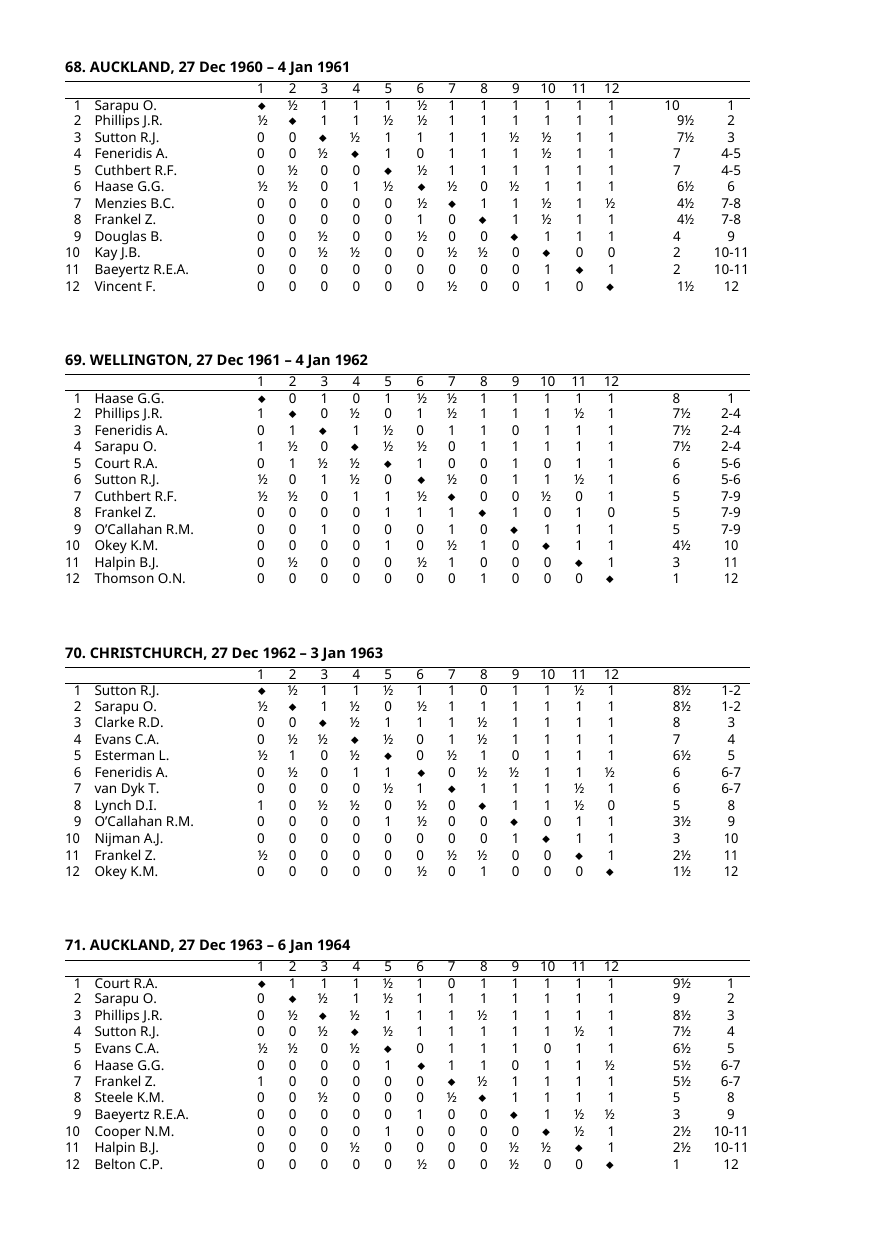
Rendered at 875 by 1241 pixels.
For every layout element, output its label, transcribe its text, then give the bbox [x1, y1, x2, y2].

table_cell ½ [222, 1042, 276, 1058]
table_cell 1 [499, 1075, 531, 1091]
table_cell Belton C.P. [88, 1158, 222, 1174]
table_cell 8 [65, 1091, 88, 1108]
table_cell  [372, 164, 404, 180]
table_cell ½ [563, 782, 595, 799]
table_cell 1 [531, 263, 563, 279]
table_cell Phillips J.R. [88, 114, 222, 131]
table_cell 1 [308, 684, 340, 699]
table_cell 1 [500, 147, 531, 164]
table_cell ½ [223, 848, 276, 865]
table_cell 1 [468, 99, 500, 114]
table_cell 4 [65, 1025, 88, 1042]
table_cell 1 [404, 506, 436, 523]
table_cell ½ [436, 391, 468, 407]
table_cell 1 [563, 539, 595, 556]
table_cell ½ [340, 716, 372, 733]
table_cell ½ [404, 164, 436, 180]
table_cell 0 [563, 490, 595, 506]
table_cell 5 [644, 523, 707, 539]
table_cell ½ [340, 131, 372, 147]
table_cell 0 [340, 865, 372, 881]
table_cell 1 [500, 197, 531, 213]
table_cell 10 [530, 375, 563, 390]
table_cell 1 [372, 539, 404, 556]
table_cell 1 [531, 977, 563, 992]
table_cell 5 [372, 82, 404, 97]
table_cell Menzies B.C. [88, 197, 222, 213]
table_cell 0 [436, 263, 468, 279]
table_cell 0 [276, 1125, 308, 1141]
table_cell 1 [645, 1158, 703, 1174]
table_cell 1 [563, 1009, 595, 1025]
table_cell 1 [372, 1009, 404, 1025]
table_cell 3 [65, 1009, 88, 1025]
table_cell ½ [563, 799, 595, 815]
table_cell 1 [372, 99, 404, 114]
table_cell 11 [65, 848, 88, 865]
table_cell 0 [223, 572, 276, 589]
table_cell 0 [222, 164, 276, 180]
table_cell 10 [707, 539, 750, 556]
table_cell 0 [468, 263, 500, 279]
table_cell 1 [308, 391, 340, 407]
table_cell 1 [563, 766, 595, 782]
table_cell 1 [595, 749, 645, 766]
table_cell 0 [276, 1108, 308, 1124]
table_cell 1 [531, 114, 563, 131]
table_cell [65, 375, 88, 390]
table_cell 1 [595, 473, 644, 489]
table_cell 12 [704, 279, 750, 296]
table_cell 8 [468, 82, 500, 97]
table_cell ½ [276, 684, 308, 699]
table_cell  [404, 1058, 436, 1075]
table_cell ½ [531, 197, 563, 213]
table_cell 0 [308, 749, 340, 766]
table_cell 1 [563, 1075, 595, 1091]
table_cell ½ [531, 131, 563, 147]
table_cell 3 [65, 716, 88, 733]
table_cell ½ [436, 1091, 467, 1108]
table_cell ½ [404, 556, 436, 572]
table_cell 0 [222, 1058, 276, 1075]
table_header 70. CHRISTCHURCH, 27 Dec 1962 – 3 Jan 1963 [65, 644, 750, 667]
table_cell ½ [468, 766, 499, 782]
table_cell 1 [276, 977, 308, 992]
table_cell 1 [223, 440, 276, 457]
table_cell 0 [372, 1108, 404, 1124]
table_cell 3 [645, 832, 707, 848]
table_cell Esterman L. [88, 749, 223, 766]
table_cell 0 [340, 506, 372, 523]
table_cell 0 [223, 766, 276, 782]
table_cell 10-11 [704, 263, 750, 279]
table_cell  [500, 815, 531, 832]
table_cell 11 [563, 82, 595, 97]
table_cell 5 [65, 457, 88, 473]
table_cell 1 [500, 799, 531, 815]
table_cell 0 [404, 572, 436, 589]
table_cell 4 [340, 375, 372, 390]
table_cell 10-11 [704, 246, 750, 263]
table_cell 3 [644, 556, 707, 572]
table_cell 7-9 [707, 490, 750, 506]
table_cell 8½ [645, 700, 707, 716]
table_cell ½ [595, 1108, 645, 1124]
table_cell 0 [276, 716, 308, 733]
table_cell 9 [65, 523, 88, 539]
table_cell Feneridis A. [88, 147, 222, 164]
table_cell 2-4 [707, 407, 750, 423]
table_cell 1 [563, 733, 595, 749]
table_cell 4½ [641, 197, 703, 213]
table_cell  [276, 114, 308, 131]
table_cell 6 [404, 82, 436, 97]
table_cell 0 [530, 556, 563, 572]
table_cell 6 [65, 766, 88, 782]
table_cell 1 [595, 815, 645, 832]
table_cell 1 [308, 700, 340, 716]
table_cell 0 [308, 1125, 340, 1141]
table_cell 0 [308, 766, 340, 782]
table_cell 1 [530, 424, 563, 440]
table_cell 1½ [641, 279, 703, 296]
table_cell 0 [468, 457, 499, 473]
table_cell 0 [436, 977, 467, 992]
table_cell 1 [404, 131, 436, 147]
table_cell 1 [595, 230, 641, 246]
table_cell 6 [645, 782, 707, 799]
table_cell 1 [340, 977, 372, 992]
table_cell 1 [372, 131, 404, 147]
table_cell 0 [308, 848, 340, 865]
table_cell 5 [645, 799, 707, 815]
table_cell ½ [276, 440, 308, 457]
table_cell 1 [595, 700, 645, 716]
table_cell ½ [530, 490, 563, 506]
table_cell 0 [276, 246, 308, 263]
table_cell 9 [499, 375, 530, 390]
table_cell  [372, 457, 404, 473]
table_cell ½ [340, 1141, 372, 1157]
table_cell ½ [500, 180, 531, 197]
table_cell [65, 668, 88, 683]
table_cell 1 [500, 213, 531, 230]
table_cell 0 [276, 197, 308, 213]
table_cell 3 [308, 961, 340, 976]
table_cell Haase G.G. [88, 180, 222, 197]
table_cell  [468, 213, 500, 230]
table_cell 10 [65, 1125, 88, 1141]
table_cell 0 [308, 1075, 340, 1091]
table_cell  [308, 424, 340, 440]
table_cell 1 [595, 1125, 645, 1141]
table_cell 1 [308, 473, 340, 489]
table_cell ½ [404, 799, 436, 815]
table_cell Sutton R.J. [88, 131, 222, 147]
table_cell 1 [595, 733, 645, 749]
table_cell 2 [65, 992, 88, 1009]
table_cell 0 [223, 782, 276, 799]
table_cell 5 [65, 164, 88, 180]
table_cell  [223, 684, 276, 699]
table_cell 1 [500, 99, 531, 114]
table_cell Sarapu O. [88, 99, 222, 114]
table_cell 1 [530, 440, 563, 457]
table_cell 6-7 [703, 1075, 750, 1091]
table_cell ½ [404, 865, 436, 881]
table_cell 1-2 [707, 684, 750, 699]
table_cell ½ [404, 1158, 436, 1174]
table_cell 1 [531, 1091, 563, 1108]
table_cell ½ [372, 684, 404, 699]
table_cell 8 [65, 213, 88, 230]
table_cell 1 [404, 782, 436, 799]
table_cell ½ [372, 1025, 404, 1042]
table_cell 1 [595, 832, 645, 848]
table_cell  [340, 147, 372, 164]
table_cell 1 [531, 1108, 563, 1124]
table_cell Sarapu O. [88, 440, 223, 457]
table_cell ½ [308, 147, 340, 164]
table_cell 1 [531, 99, 563, 114]
table_cell 4½ [641, 213, 703, 230]
table_cell  [468, 799, 499, 815]
table_cell ½ [308, 246, 340, 263]
table_cell  [530, 539, 563, 556]
table_cell 0 [222, 1141, 276, 1157]
table_cell 5 [65, 749, 88, 766]
table_cell 0 [468, 1125, 499, 1141]
table_cell 0 [340, 391, 372, 407]
table_cell 0 [276, 832, 308, 848]
table_cell  [468, 1091, 499, 1108]
table_cell 0 [223, 716, 276, 733]
table_cell 1 [531, 733, 563, 749]
table_cell 0 [372, 213, 404, 230]
table_cell 11 [563, 375, 595, 390]
table_cell [641, 82, 703, 97]
table_cell  [531, 832, 563, 848]
table_cell 0 [436, 865, 468, 881]
table_cell  [595, 572, 644, 589]
table_cell 0 [404, 147, 436, 164]
table_cell 2 [65, 700, 88, 716]
table_cell 1 [468, 572, 499, 589]
table_cell Haase G.G. [88, 1058, 222, 1075]
table_cell ½ [372, 782, 404, 799]
table_cell 1 [563, 716, 595, 733]
table_cell 0 [222, 213, 276, 230]
table_cell 0 [468, 230, 500, 246]
table_cell 0 [222, 1025, 276, 1042]
table_cell O’Callahan R.M. [88, 815, 223, 832]
table_cell ½ [595, 1058, 645, 1075]
table_cell 0 [468, 490, 499, 506]
table_cell ½ [531, 147, 563, 164]
table_cell 1 [468, 1058, 499, 1075]
table_cell 7 [641, 164, 703, 180]
table_cell 1 [595, 1091, 645, 1108]
table_cell 0 [404, 539, 436, 556]
table_cell 1 [500, 114, 531, 131]
table_cell van Dyk T. [88, 782, 223, 799]
table_cell 2 [704, 114, 750, 131]
table_cell 1 [595, 457, 644, 473]
table_cell 9½ [645, 977, 703, 992]
table_cell 0 [500, 749, 531, 766]
table_cell 0 [222, 1009, 276, 1025]
table_cell 9 [703, 1108, 750, 1124]
table_cell ½ [340, 473, 372, 489]
table_cell 0 [276, 782, 308, 799]
table_cell ½ [340, 246, 372, 263]
table_cell 0 [531, 1042, 563, 1058]
table_cell 1 [563, 1042, 595, 1058]
table_cell 12 [65, 1158, 88, 1174]
table_cell 1 [595, 424, 644, 440]
table_cell  [595, 1158, 645, 1174]
table_cell 0 [276, 230, 308, 246]
table_cell 1 [499, 440, 530, 457]
table_cell 1 [531, 180, 563, 197]
table_cell Phillips J.R. [88, 1009, 222, 1025]
table_cell  [372, 1042, 404, 1058]
table_cell [65, 961, 88, 976]
table_cell ½ [531, 213, 563, 230]
table_cell 0 [436, 1108, 467, 1124]
table_cell ½ [223, 490, 276, 506]
table_cell 0 [276, 799, 308, 815]
table_cell 7½ [644, 424, 707, 440]
table_cell 1 [436, 733, 468, 749]
table_cell ½ [222, 114, 276, 131]
table_cell 9 [65, 815, 88, 832]
table_cell 1 [595, 1009, 645, 1025]
table_cell ½ [276, 1009, 308, 1025]
table_cell 6½ [645, 1042, 703, 1058]
table_cell 12 [707, 865, 750, 881]
table_cell ½ [404, 440, 436, 457]
table_cell 0 [404, 1141, 436, 1157]
table_cell 0 [308, 440, 340, 457]
table_cell ½ [436, 279, 468, 296]
table_cell 0 [222, 279, 276, 296]
table_cell 0 [468, 523, 499, 539]
table_cell 0 [372, 832, 404, 848]
table_cell 1 [595, 992, 645, 1009]
table_cell 1 [595, 848, 645, 865]
table_cell Clarke R.D. [88, 716, 223, 733]
table_cell 1 [340, 114, 372, 131]
table_cell Feneridis A. [88, 766, 223, 782]
table_cell 1 [372, 506, 404, 523]
table_cell 7 [436, 375, 468, 390]
table_cell 0 [223, 457, 276, 473]
table_cell 1 [468, 440, 499, 457]
table_cell 3 [308, 375, 340, 390]
table_cell 1 [404, 1009, 436, 1025]
table_cell 0 [404, 424, 436, 440]
table_cell 1 [372, 147, 404, 164]
table_cell 2½ [645, 1125, 703, 1141]
table_cell 1 [436, 506, 468, 523]
table_cell 0 [308, 180, 340, 197]
table_cell ½ [404, 230, 436, 246]
table_cell 1 [404, 407, 436, 423]
table_cell 0 [308, 865, 340, 881]
table_cell 0 [372, 197, 404, 213]
table_cell 0 [308, 506, 340, 523]
table_cell 7½ [641, 131, 703, 147]
table_cell  [468, 506, 499, 523]
table_cell 1 [531, 164, 563, 180]
table_cell [88, 375, 223, 390]
table_cell 1 [563, 131, 595, 147]
table_cell Baeyertz R.E.A. [88, 1108, 222, 1124]
table_cell 1 [704, 99, 750, 114]
table_cell [645, 668, 707, 683]
table_cell 0 [223, 506, 276, 523]
table_cell ½ [340, 407, 372, 423]
table_cell 1 [436, 992, 467, 1009]
table_cell 1 [563, 197, 595, 213]
table_cell 8½ [645, 684, 707, 699]
table_cell 11 [707, 848, 750, 865]
table_cell 0 [276, 865, 308, 881]
table_cell 1 [404, 457, 436, 473]
table_cell 1 [563, 977, 595, 992]
table_cell 7-8 [704, 197, 750, 213]
table_cell 1 [531, 1058, 563, 1075]
table_cell Court R.A. [88, 977, 222, 992]
table_cell 1 [595, 716, 645, 733]
table_cell 3 [65, 131, 88, 147]
table_cell 1 [563, 815, 595, 832]
table_cell 2 [641, 263, 703, 279]
table_cell 0 [340, 213, 372, 230]
table_cell 0 [372, 572, 404, 589]
table_cell ½ [436, 246, 468, 263]
table_cell 4 [340, 668, 372, 683]
table_cell  [308, 131, 340, 147]
table_cell ½ [404, 197, 436, 213]
table_cell 0 [223, 832, 276, 848]
table_cell ½ [563, 473, 595, 489]
table_cell 4 [707, 733, 750, 749]
table_cell 0 [340, 539, 372, 556]
table_cell 1 [276, 457, 308, 473]
table_cell ½ [468, 733, 499, 749]
table_cell ½ [468, 246, 500, 263]
table_cell 1 [468, 539, 499, 556]
table_cell 1 [500, 700, 531, 716]
table_cell 7-9 [707, 506, 750, 523]
table_cell ½ [563, 684, 595, 699]
table_cell 0 [340, 523, 372, 539]
table_cell 1 [468, 992, 499, 1009]
table_cell 0 [276, 1091, 308, 1108]
table_cell 0 [340, 782, 372, 799]
table_cell 0 [276, 131, 308, 147]
table_cell 1 [500, 684, 531, 699]
table_cell 7½ [644, 440, 707, 457]
table_cell 0 [308, 1141, 340, 1157]
table_cell 0 [563, 865, 595, 881]
table_cell 1 [595, 114, 641, 131]
table_cell 1 [531, 1025, 563, 1042]
table_cell ½ [372, 180, 404, 197]
table_cell 0 [468, 815, 499, 832]
table_cell  [340, 440, 372, 457]
table_cell 0 [595, 506, 644, 523]
table_cell 0 [222, 147, 276, 164]
table_cell 6½ [645, 749, 707, 766]
table_cell 10 [641, 99, 703, 114]
table_cell 7 [65, 197, 88, 213]
table_cell 1 [595, 164, 641, 180]
table_cell Lynch D.I. [88, 799, 223, 815]
table_cell 0 [223, 424, 276, 440]
table_cell Evans C.A. [88, 733, 223, 749]
table_cell 0 [372, 279, 404, 296]
table_cell 1 [595, 180, 641, 197]
table_cell 1 [468, 147, 500, 164]
table_cell 4 [703, 1025, 750, 1042]
table_cell 1 [468, 424, 499, 440]
table_cell 0 [372, 848, 404, 865]
table_cell  [436, 782, 468, 799]
table_cell ½ [404, 391, 436, 407]
table_cell 8 [644, 391, 707, 407]
table_cell 1 [531, 279, 563, 296]
table_cell 1 [372, 391, 404, 407]
table_cell ½ [404, 700, 436, 716]
table_cell 1 [563, 424, 595, 440]
table_cell 1 [595, 147, 641, 164]
table_cell 5 [372, 961, 404, 976]
table_cell 1 [595, 391, 644, 407]
table_cell 1 [500, 733, 531, 749]
table_cell 0 [222, 197, 276, 213]
table_cell 8 [65, 799, 88, 815]
table_cell 0 [404, 523, 436, 539]
table_cell  [308, 1009, 340, 1025]
table_cell 0 [500, 848, 531, 865]
table_cell 0 [436, 799, 468, 815]
table_header 71. AUCKLAND, 27 Dec 1963 – 6 Jan 1964 [65, 937, 750, 959]
table_cell 12 [65, 279, 88, 296]
table_cell 0 [276, 263, 308, 279]
table_cell 1 [340, 180, 372, 197]
table_cell 1 [563, 1091, 595, 1108]
table_cell 0 [222, 263, 276, 279]
table_cell 0 [436, 766, 468, 782]
table_cell 6 [644, 457, 707, 473]
table_cell 0 [276, 1141, 308, 1157]
table_cell 1 [436, 684, 468, 699]
table_cell Sarapu O. [88, 992, 222, 1009]
table_cell 2½ [645, 1141, 703, 1157]
table_cell 9 [65, 1108, 88, 1124]
table_cell 1 [530, 473, 563, 489]
table_cell 0 [595, 246, 641, 263]
table_cell 0 [372, 1075, 404, 1091]
table_cell 1 [436, 114, 468, 131]
table_cell ½ [276, 1042, 308, 1058]
table_cell 1 [500, 782, 531, 799]
table_cell 1 [531, 1009, 563, 1025]
table_cell  [340, 733, 372, 749]
table_cell 0 [276, 1025, 308, 1042]
table_cell 0 [404, 832, 436, 848]
table_cell 1 [595, 1075, 645, 1091]
table_cell 2 [276, 375, 308, 390]
table_cell 1 [404, 1108, 436, 1124]
table_cell Okey K.M. [88, 865, 223, 881]
table_cell 7½ [645, 1025, 703, 1042]
table_cell 1 [65, 684, 88, 699]
table_cell 12 [595, 82, 641, 97]
table_cell 0 [436, 230, 468, 246]
table_cell ½ [404, 815, 436, 832]
table_cell ½ [468, 716, 499, 733]
table_cell 2 [703, 992, 750, 1009]
table_cell  [563, 1141, 595, 1157]
table_cell 1 [531, 749, 563, 766]
table_cell 0 [372, 799, 404, 815]
table_cell 0 [308, 213, 340, 230]
table_cell 0 [276, 815, 308, 832]
table_cell 1 [223, 799, 276, 815]
table_cell Sutton R.J. [88, 1025, 222, 1042]
table_cell ½ [340, 749, 372, 766]
table_cell 0 [340, 230, 372, 246]
table_cell 1 [499, 473, 530, 489]
table_cell 0 [372, 1091, 404, 1108]
table_cell 6 [645, 766, 707, 782]
table_cell 0 [340, 1158, 372, 1174]
table_cell 0 [372, 473, 404, 489]
table_cell  [499, 523, 530, 539]
table_cell 1 [563, 523, 595, 539]
table_cell 10 [65, 832, 88, 848]
table_cell 0 [276, 473, 308, 489]
table_cell 9 [645, 992, 703, 1009]
table_cell 1 [499, 407, 530, 423]
table_cell 2 [276, 961, 308, 976]
table_cell 5-6 [707, 457, 750, 473]
table_cell ½ [340, 457, 372, 473]
table_cell 1 [436, 147, 468, 164]
table_cell 0 [499, 424, 530, 440]
table_cell 0 [340, 556, 372, 572]
table_cell 1 [222, 1075, 276, 1091]
table_cell 0 [308, 164, 340, 180]
table_cell 3 [308, 82, 340, 97]
table_cell 1 [531, 766, 563, 782]
table_cell 0 [223, 523, 276, 539]
table_cell 0 [436, 572, 468, 589]
table_cell 1 [404, 977, 436, 992]
table_cell 0 [308, 556, 340, 572]
table_cell 1 [436, 164, 468, 180]
table_cell 0 [340, 1075, 372, 1091]
table_cell 9 [65, 230, 88, 246]
table_cell O’Callahan R.M. [88, 523, 223, 539]
table_cell 1 [65, 99, 88, 114]
table_cell 1 [563, 992, 595, 1009]
table_cell 6 [404, 668, 436, 683]
table_cell 1 [404, 1025, 436, 1042]
table_cell 0 [468, 556, 499, 572]
table_cell 0 [276, 848, 308, 865]
table_cell 12 [595, 668, 645, 683]
table_cell 1 [404, 992, 436, 1009]
table_cell 0 [340, 1108, 372, 1124]
table_cell 1 [595, 782, 645, 799]
table_cell 10 [531, 668, 563, 683]
table_cell 0 [308, 1158, 340, 1174]
table_cell 1 [595, 977, 645, 992]
table_cell 0 [276, 539, 308, 556]
table_cell 1 [531, 992, 563, 1009]
table_cell 1 [276, 424, 308, 440]
table_cell ½ [595, 197, 641, 213]
table_cell 0 [530, 572, 563, 589]
table_cell 1 [499, 1091, 531, 1108]
table_cell 0 [340, 164, 372, 180]
table_cell 0 [468, 180, 500, 197]
table_cell ½ [372, 992, 404, 1009]
table_cell 1 [65, 391, 88, 407]
table_cell 1 [595, 523, 644, 539]
table_cell 0 [404, 279, 436, 296]
table_cell Frankel Z. [88, 213, 222, 230]
table_cell 0 [436, 1141, 467, 1157]
table_cell 4 [65, 440, 88, 457]
table_cell 0 [531, 815, 563, 832]
table_cell 0 [372, 523, 404, 539]
table_cell 4 [340, 961, 372, 976]
table_cell  [276, 992, 308, 1009]
table_cell 0 [276, 1158, 308, 1174]
table_cell 1 [499, 1042, 531, 1058]
table_cell 0 [276, 279, 308, 296]
table_cell 8 [65, 506, 88, 523]
table_cell 12 [595, 961, 645, 976]
table_cell  [563, 848, 595, 865]
table_header 69. WELLINGTON, 27 Dec 1961 – 4 Jan 1962 [65, 351, 750, 374]
table_cell 0 [222, 246, 276, 263]
table_cell 2 [65, 114, 88, 131]
table_cell 1 [436, 424, 468, 440]
table_cell ½ [372, 733, 404, 749]
table_cell 0 [563, 1158, 595, 1174]
table_cell ½ [276, 733, 308, 749]
table_cell 0 [276, 147, 308, 164]
table_cell  [372, 749, 404, 766]
table_cell 0 [372, 1141, 404, 1157]
table_cell [65, 82, 88, 97]
table_cell 1 [595, 213, 641, 230]
table_cell 3 [308, 668, 340, 683]
table_cell 1 [499, 1009, 531, 1025]
table_cell 2½ [645, 848, 707, 865]
table_cell ½ [404, 114, 436, 131]
table_cell Haase G.G. [88, 391, 223, 407]
table_cell 9½ [641, 114, 703, 131]
table_cell 1 [223, 375, 276, 390]
table_cell 0 [308, 539, 340, 556]
table_cell 0 [308, 1058, 340, 1075]
table_cell Cooper N.M. [88, 1125, 222, 1141]
table_cell  [404, 766, 436, 782]
table_cell 1 [468, 1042, 499, 1058]
table_cell 0 [468, 1141, 499, 1157]
table_cell 0 [308, 1042, 340, 1058]
table_cell  [531, 1125, 563, 1141]
table_cell Douglas B. [88, 230, 222, 246]
table_cell 1 [468, 977, 499, 992]
table_cell ½ [308, 799, 340, 815]
table_cell 9 [500, 82, 531, 97]
table_cell ½ [340, 1009, 372, 1025]
table_cell 1 [531, 716, 563, 733]
table_cell 0 [308, 197, 340, 213]
table_cell 7 [436, 82, 468, 97]
table_cell [704, 82, 750, 97]
table_cell 0 [500, 246, 531, 263]
table_cell 12 [595, 375, 644, 390]
table_cell 5½ [645, 1075, 703, 1091]
table_cell 1 [372, 815, 404, 832]
table_cell 10 [707, 832, 750, 848]
table_cell 1 [595, 556, 644, 572]
table_cell 4½ [644, 539, 707, 556]
table_cell ½ [468, 1075, 499, 1091]
table_cell 1 [563, 164, 595, 180]
table_cell ½ [468, 1009, 499, 1025]
table_cell ½ [340, 700, 372, 716]
table_cell 7-8 [704, 213, 750, 230]
table_cell 7 [436, 668, 468, 683]
table_cell 0 [222, 992, 276, 1009]
table_cell 11 [65, 263, 88, 279]
table_cell 0 [222, 1108, 276, 1124]
table_cell 10 [65, 246, 88, 263]
table_cell 1 [468, 407, 499, 423]
table_cell 1 [340, 490, 372, 506]
table_cell ½ [563, 1125, 595, 1141]
table_cell 0 [468, 1108, 499, 1124]
table_cell 2-4 [707, 440, 750, 457]
table_cell ½ [436, 180, 468, 197]
table_cell  [531, 246, 563, 263]
table_cell ½ [308, 457, 340, 473]
table_cell 0 [436, 1158, 467, 1174]
table_cell 1 [563, 391, 595, 407]
table_cell 0 [223, 733, 276, 749]
table_cell [88, 668, 223, 683]
table_cell 1 [372, 766, 404, 782]
table_cell Cuthbert R.F. [88, 164, 222, 180]
table_cell 1 [531, 700, 563, 716]
table_cell ½ [276, 99, 308, 114]
table_cell 0 [499, 556, 530, 572]
table_cell 1 [468, 865, 499, 881]
table_cell 0 [372, 246, 404, 263]
table_cell 3½ [645, 815, 707, 832]
table_cell 3 [645, 1108, 703, 1124]
table_cell  [222, 977, 276, 992]
table_cell Kay J.B. [88, 246, 222, 263]
table_cell 0 [340, 1058, 372, 1075]
table_cell 7-9 [707, 523, 750, 539]
table_cell 1 [404, 716, 436, 733]
table_cell 3 [704, 131, 750, 147]
table_cell 0 [276, 572, 308, 589]
table_cell 1 [499, 506, 530, 523]
table_cell  [276, 407, 308, 423]
table_cell 0 [500, 263, 531, 279]
table_cell  [308, 716, 340, 733]
table_cell 0 [276, 1058, 308, 1075]
table_cell 0 [222, 1158, 276, 1174]
table_cell 1 [436, 1025, 467, 1042]
table_cell Baeyertz R.E.A. [88, 263, 222, 279]
table_cell 0 [372, 700, 404, 716]
table_cell Phillips J.R. [88, 407, 223, 423]
table_cell 0 [308, 490, 340, 506]
table_cell 5 [372, 668, 404, 683]
table_cell 0 [372, 1158, 404, 1174]
table_cell 0 [308, 263, 340, 279]
table_cell 0 [499, 572, 530, 589]
table_cell 0 [499, 539, 530, 556]
table_cell 1 [530, 391, 563, 407]
table_cell 0 [531, 1158, 563, 1174]
table_cell 0 [340, 197, 372, 213]
table_cell 6 [404, 375, 436, 390]
table_cell 1 [595, 490, 644, 506]
table_cell 0 [340, 279, 372, 296]
table_cell 1 [644, 572, 707, 589]
table_cell 0 [404, 246, 436, 263]
table_cell 0 [372, 263, 404, 279]
table_cell 1 [276, 749, 308, 766]
table_cell 1 [563, 99, 595, 114]
table_cell 0 [308, 572, 340, 589]
table_cell 0 [436, 832, 468, 848]
table_cell Nijman A.J. [88, 832, 223, 848]
table_cell ½ [531, 1141, 563, 1157]
table_cell 4 [641, 230, 703, 246]
table_cell 0 [223, 556, 276, 572]
table_cell  [436, 197, 468, 213]
table_cell ½ [436, 473, 468, 489]
table_cell 1 [531, 1075, 563, 1091]
table_cell [88, 961, 222, 976]
table_cell 0 [436, 1125, 467, 1141]
table_cell  [404, 473, 436, 489]
table_cell ½ [436, 848, 468, 865]
table_cell ½ [308, 1091, 340, 1108]
table_cell 0 [530, 457, 563, 473]
table_cell 5-6 [707, 473, 750, 489]
table_cell 8 [703, 1091, 750, 1108]
table_cell 1 [595, 1141, 645, 1157]
table_cell [707, 375, 750, 390]
table_cell 1 [530, 523, 563, 539]
table_cell  [500, 230, 531, 246]
table_cell 1 [707, 391, 750, 407]
table_cell 4 [65, 733, 88, 749]
table_cell 1 [308, 114, 340, 131]
table_cell 8 [468, 961, 499, 976]
table_cell 1 [531, 230, 563, 246]
table_cell 6½ [641, 180, 703, 197]
table_cell ½ [372, 440, 404, 457]
table_cell 8 [468, 375, 499, 390]
table_cell ½ [404, 490, 436, 506]
table_cell 1 [595, 131, 641, 147]
table_cell 1 [468, 391, 499, 407]
table_cell 0 [404, 1075, 436, 1091]
table_cell 8 [645, 716, 707, 733]
table_cell 5 [703, 1042, 750, 1058]
table_cell 11 [65, 1141, 88, 1157]
table_cell 10-11 [703, 1125, 750, 1141]
table_cell Okey K.M. [88, 539, 223, 556]
table_cell 2 [276, 82, 308, 97]
table_cell 4-5 [704, 164, 750, 180]
table_cell 1 [468, 700, 499, 716]
table_cell 9 [499, 961, 531, 976]
table_cell  [222, 99, 276, 114]
table_cell 1 [223, 668, 276, 683]
table_cell Frankel Z. [88, 506, 223, 523]
table_cell 1 [468, 114, 500, 131]
table_cell 1 [595, 99, 641, 114]
table_cell 0 [404, 263, 436, 279]
table_cell 0 [340, 1091, 372, 1108]
table_cell 0 [308, 407, 340, 423]
table_cell 1 [65, 977, 88, 992]
table_cell [703, 961, 750, 976]
table_cell 5 [645, 1091, 703, 1108]
table_cell 0 [276, 213, 308, 230]
table_cell 7 [645, 733, 707, 749]
table_cell 0 [340, 815, 372, 832]
table_cell 12 [65, 865, 88, 881]
table_cell ½ [500, 766, 531, 782]
table_cell 0 [340, 1125, 372, 1141]
table_cell 0 [276, 506, 308, 523]
table_cell 1 [563, 180, 595, 197]
table_cell 4 [340, 82, 372, 97]
table_cell 1 [436, 523, 468, 539]
table_cell 1 [563, 749, 595, 766]
table_cell 0 [468, 832, 499, 848]
table_cell 8 [468, 668, 499, 683]
table_cell Sutton R.J. [88, 684, 223, 699]
table_cell 12 [65, 572, 88, 589]
table_cell ½ [563, 407, 595, 423]
table_cell 1 [372, 1125, 404, 1141]
table_cell 1 [595, 1042, 645, 1058]
table_cell 1 [340, 992, 372, 1009]
table_cell ½ [276, 766, 308, 782]
table_cell ½ [436, 749, 468, 766]
table_cell 6-7 [707, 766, 750, 782]
table_cell  [595, 279, 641, 296]
table_cell Cuthbert R.F. [88, 490, 223, 506]
table_cell 0 [223, 815, 276, 832]
table_cell 1 [499, 992, 531, 1009]
table_cell 5 [707, 749, 750, 766]
table_header 68. AUCKLAND, 27 Dec 1960 – 4 Jan 1961 [65, 58, 750, 81]
table_cell Feneridis A. [88, 424, 223, 440]
table_cell Sarapu O. [88, 700, 223, 716]
table_cell 9 [707, 815, 750, 832]
table_cell 3 [65, 424, 88, 440]
table_cell 10-11 [703, 1141, 750, 1157]
table_cell 7 [65, 1075, 88, 1091]
table_cell 1 [563, 832, 595, 848]
table_cell 0 [500, 279, 531, 296]
table_cell 0 [404, 749, 436, 766]
table_cell 1 [372, 1058, 404, 1075]
table_cell 1 [563, 506, 595, 523]
table_cell  [276, 700, 308, 716]
table_cell 12 [703, 1158, 750, 1174]
table_cell 0 [340, 263, 372, 279]
table_cell  [436, 1075, 467, 1091]
table_cell 1 [500, 716, 531, 733]
table_cell [88, 82, 222, 97]
table_cell 7 [641, 147, 703, 164]
table_cell Frankel Z. [88, 848, 223, 865]
table_cell  [499, 1108, 531, 1124]
table_cell Court R.A. [88, 457, 223, 473]
table_cell 6 [65, 180, 88, 197]
table_cell 1 [436, 716, 468, 733]
table_cell 7 [65, 490, 88, 506]
table_cell 0 [595, 799, 645, 815]
table_cell ½ [308, 230, 340, 246]
table_cell ½ [223, 749, 276, 766]
table_cell 7½ [644, 407, 707, 423]
table_cell ½ [308, 733, 340, 749]
table_cell 5 [644, 506, 707, 523]
table_cell 0 [340, 848, 372, 865]
table_cell 1 [531, 684, 563, 699]
table_cell 1 [595, 539, 644, 556]
table_cell 0 [308, 782, 340, 799]
table_cell 8½ [645, 1009, 703, 1025]
table_cell [645, 961, 703, 976]
table_cell ½ [436, 407, 468, 423]
table_cell 8 [707, 799, 750, 815]
table_cell 1 [222, 82, 276, 97]
table_cell ½ [499, 1158, 531, 1174]
table_cell 1 [563, 457, 595, 473]
table_cell 1 [703, 977, 750, 992]
table_cell 2 [276, 668, 308, 683]
table_cell 0 [499, 1125, 531, 1141]
table_cell 0 [404, 1091, 436, 1108]
table_cell 0 [276, 523, 308, 539]
table_cell 11 [563, 961, 595, 976]
table_cell 1 [404, 684, 436, 699]
table_cell 1 [436, 1058, 467, 1075]
table_cell 0 [372, 407, 404, 423]
table_cell 1 [499, 457, 530, 473]
table_cell 5 [65, 1042, 88, 1058]
table_cell 6 [404, 961, 436, 976]
table_cell 11 [65, 556, 88, 572]
table_cell 1 [436, 1042, 467, 1058]
table_cell 1 [468, 197, 500, 213]
table_cell 2 [641, 246, 703, 263]
table_cell 5 [644, 490, 707, 506]
table_cell 1 [308, 523, 340, 539]
table_cell Halpin B.J. [88, 1141, 222, 1157]
table_cell 0 [531, 848, 563, 865]
table_cell 0 [372, 865, 404, 881]
table_cell ½ [223, 700, 276, 716]
table_cell 1 [436, 99, 468, 114]
table_cell Thomson O.N. [88, 572, 223, 589]
table_cell Frankel Z. [88, 1075, 222, 1091]
table_cell 11 [563, 668, 595, 683]
table_cell 1 [595, 440, 644, 457]
table_cell ½ [404, 99, 436, 114]
table_cell  [563, 263, 595, 279]
table_cell 1 [563, 114, 595, 131]
table_cell ½ [499, 1141, 531, 1157]
table_cell 0 [468, 473, 499, 489]
table_cell ½ [595, 766, 645, 782]
table_cell  [223, 391, 276, 407]
table_cell ½ [308, 1025, 340, 1042]
table_cell ½ [372, 977, 404, 992]
table_cell 0 [468, 1158, 499, 1174]
table_cell 0 [372, 556, 404, 572]
table_cell 0 [563, 279, 595, 296]
table_cell  [340, 1025, 372, 1042]
table_cell 0 [404, 848, 436, 865]
table_cell ½ [276, 556, 308, 572]
table_cell ½ [308, 992, 340, 1009]
table_cell 0 [404, 733, 436, 749]
table_cell ½ [276, 180, 308, 197]
table_cell 7 [65, 782, 88, 799]
table_cell 1 [500, 832, 531, 848]
table_cell 0 [222, 1091, 276, 1108]
table_cell 0 [308, 815, 340, 832]
table_cell 1 [372, 716, 404, 733]
table_cell ½ [500, 131, 531, 147]
table_cell 0 [468, 279, 500, 296]
table_cell 1 [499, 977, 531, 992]
table_cell 0 [222, 230, 276, 246]
table_cell ½ [563, 1025, 595, 1042]
table_cell 0 [222, 1125, 276, 1141]
table_cell 10 [531, 82, 563, 97]
table_cell 1 [595, 407, 644, 423]
table_cell 0 [223, 539, 276, 556]
table_cell 0 [531, 865, 563, 881]
table_cell Vincent F. [88, 279, 222, 296]
table_cell 1 [436, 1009, 467, 1025]
table_cell 10 [65, 539, 88, 556]
table_cell 6-7 [707, 782, 750, 799]
table_cell 1 [563, 230, 595, 246]
table_cell 1 [340, 684, 372, 699]
table_cell 1 [468, 782, 499, 799]
table_cell Steele K.M. [88, 1091, 222, 1108]
table_cell 1 [308, 99, 340, 114]
table_cell 0 [436, 213, 468, 230]
table_cell 0 [436, 457, 468, 473]
table_cell 6 [704, 180, 750, 197]
table_cell 1 [468, 164, 500, 180]
table_cell 1 [595, 684, 645, 699]
table_cell 0 [308, 1108, 340, 1124]
table_cell 6 [65, 473, 88, 489]
table_cell 9 [500, 668, 531, 683]
table_cell 5 [372, 375, 404, 390]
table_cell ½ [372, 424, 404, 440]
table_cell 1 [222, 961, 276, 976]
table_cell ½ [276, 490, 308, 506]
table_cell 6-7 [703, 1058, 750, 1075]
table_cell 12 [707, 572, 750, 589]
table_cell 1 [436, 131, 468, 147]
table_cell 1 [595, 1025, 645, 1042]
table_cell ½ [340, 799, 372, 815]
table_cell Halpin B.J. [88, 556, 223, 572]
table_cell 0 [499, 1058, 531, 1075]
table_cell 1 [340, 766, 372, 782]
table_cell ½ [563, 1108, 595, 1124]
table_cell 0 [372, 230, 404, 246]
table_cell 0 [436, 815, 468, 832]
table_cell  [404, 180, 436, 197]
table_cell ½ [222, 180, 276, 197]
table_cell 1 [468, 1025, 499, 1042]
table_cell 1 [340, 424, 372, 440]
table_cell 1 [404, 213, 436, 230]
table_cell 1 [563, 1058, 595, 1075]
table_cell 1 [563, 213, 595, 230]
table_cell 1 [499, 1025, 531, 1042]
table_cell ½ [276, 164, 308, 180]
table_cell 5½ [645, 1058, 703, 1075]
table_cell  [595, 865, 645, 881]
table_cell 6 [65, 1058, 88, 1075]
table_cell 6 [644, 473, 707, 489]
table_cell Sutton R.J. [88, 473, 223, 489]
table_cell 2 [65, 407, 88, 423]
table_cell 1 [563, 700, 595, 716]
table_cell 1 [531, 799, 563, 815]
table_cell 1 [500, 164, 531, 180]
table_cell 1 [563, 147, 595, 164]
table_cell 0 [222, 131, 276, 147]
table_cell 0 [404, 1125, 436, 1141]
table_cell 0 [340, 832, 372, 848]
table_cell 1 [340, 99, 372, 114]
table_cell 0 [563, 572, 595, 589]
table_cell ½ [372, 114, 404, 131]
table_cell [707, 668, 750, 683]
table_cell 0 [308, 279, 340, 296]
table_cell 0 [340, 572, 372, 589]
table_cell 0 [563, 246, 595, 263]
table_cell 1 [436, 700, 468, 716]
table_cell 1-2 [707, 700, 750, 716]
table_cell 0 [468, 684, 499, 699]
table_cell  [563, 556, 595, 572]
table_cell 1 [372, 490, 404, 506]
table_cell 0 [436, 440, 468, 457]
table_cell 3 [703, 1009, 750, 1025]
table_cell 0 [276, 391, 308, 407]
table_cell 1½ [645, 865, 707, 881]
table_cell 0 [499, 490, 530, 506]
table_cell 1 [223, 407, 276, 423]
table_cell Evans C.A. [88, 1042, 222, 1058]
table_cell ½ [436, 539, 468, 556]
table_cell 1 [530, 407, 563, 423]
table_cell 0 [404, 1042, 436, 1058]
table_cell ½ [223, 473, 276, 489]
table_cell ½ [340, 1042, 372, 1058]
table_cell 3 [707, 716, 750, 733]
table_cell 0 [223, 865, 276, 881]
table_cell 11 [707, 556, 750, 572]
table_cell 0 [308, 832, 340, 848]
table_cell 0 [530, 506, 563, 523]
table_cell 1 [563, 440, 595, 457]
table_cell 1 [436, 556, 468, 572]
table_cell 9 [704, 230, 750, 246]
table_cell 1 [308, 977, 340, 992]
table_cell  [436, 490, 468, 506]
table_cell 1 [468, 749, 499, 766]
table_cell 1 [531, 782, 563, 799]
table_cell 0 [276, 1075, 308, 1091]
table_cell 10 [531, 961, 563, 976]
table_cell ½ [468, 848, 499, 865]
table_cell 2-4 [707, 424, 750, 440]
table_cell [644, 375, 707, 390]
table_cell 1 [468, 131, 500, 147]
table_cell 4-5 [704, 147, 750, 164]
table_cell 7 [436, 961, 467, 976]
table_cell 1 [595, 263, 641, 279]
table_cell 4 [65, 147, 88, 164]
table_cell 0 [500, 865, 531, 881]
table_cell 1 [499, 391, 530, 407]
